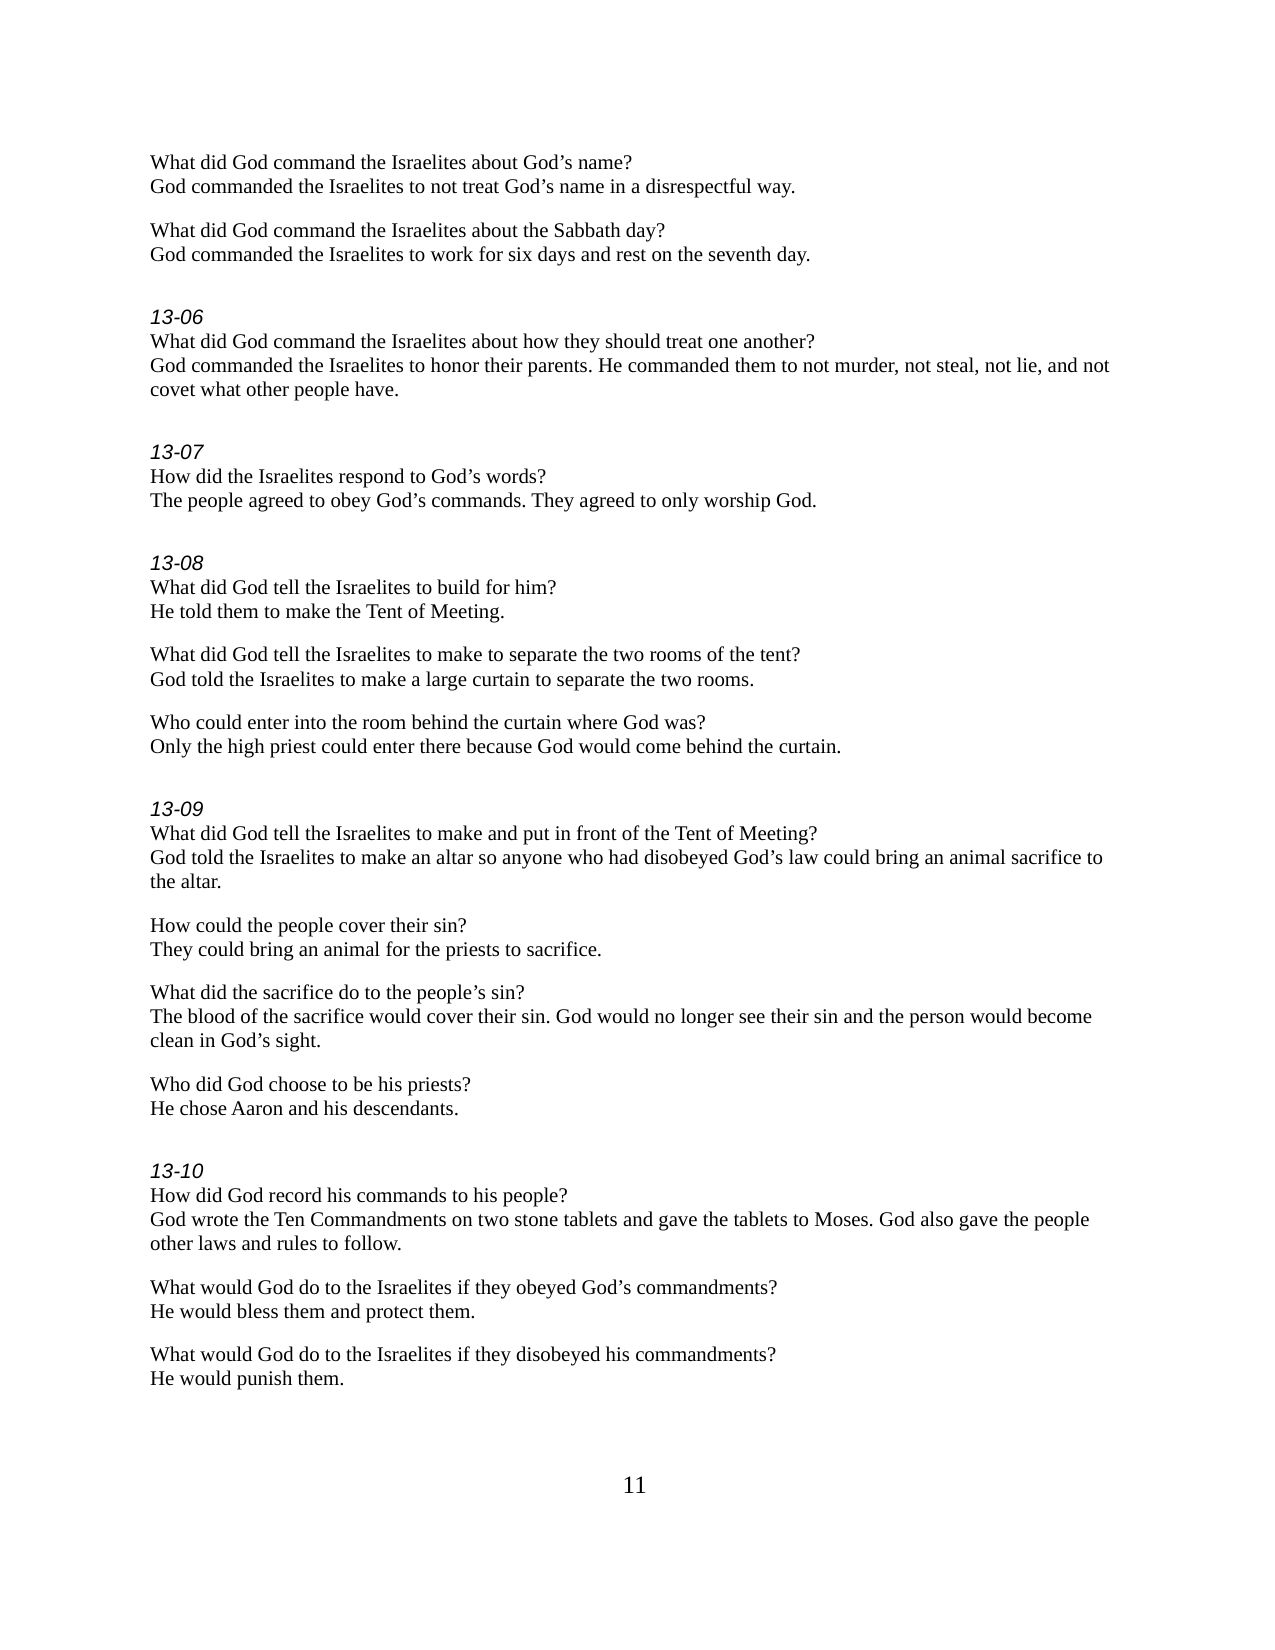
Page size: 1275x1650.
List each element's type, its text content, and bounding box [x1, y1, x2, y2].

text How could the people cover their sin? They could bring an animal for the priests to sacrifice. [150, 913, 1125, 961]
text What did God tell the Israelites to make and put in front of the Tent of Meeting? God told the Israelites to make an altar so anyone who had disobeyed God’s law could bring an animal sacrifice to the altar. [150, 821, 1125, 893]
subtitle 13-09 [150, 797, 1125, 821]
text What did the sacrifice do to the people’s sin? The blood of the sacrifice would cover their sin. God would no longer see their sin and the person would become clean in God’s sight. [150, 980, 1125, 1052]
text Who could enter into the room behind the curtain where God was? Only the high priest could enter there because God would come behind the curtain. [150, 710, 1125, 758]
text What did God tell the Israelites to build for him? He told them to make the Tent of Meeting. [150, 575, 1125, 623]
text How did God record his commands to his people? God wrote the Ten Commandments on two stone tablets and gave the tablets to Moses. God also gave the people other laws and rules to follow. [150, 1183, 1125, 1255]
text How did the Israelites respond to God’s words? The people agreed to obey God’s commands. They agreed to only worship God. [150, 464, 1125, 512]
text What would God do to the Israelites if they obeyed God’s commandments? He would bless them and protect them. [150, 1275, 1125, 1323]
text What did God command the Israelites about the Sabbath day? God commanded the Israelites to work for six days and rest on the seventh day. [150, 218, 1125, 266]
text What did God command the Israelites about how they should treat one another? God commanded the Israelites to honor their parents. He commanded them to not murder, not steal, not lie, and not covet what other people have. [150, 329, 1125, 401]
subtitle 13-08 [150, 551, 1125, 575]
subtitle 13-10 [150, 1159, 1125, 1183]
subtitle 13-06 [150, 305, 1125, 329]
text What did God command the Israelites about God’s name? God commanded the Israelites to not treat God’s name in a disrespectful way. [150, 150, 1125, 198]
text What would God do to the Israelites if they disobeyed his commandments? He would punish them. [150, 1342, 1125, 1390]
text What did God tell the Israelites to make to separate the two rooms of the tent? God told the Israelites to make a large curtain to separate the two rooms. [150, 642, 1125, 691]
subtitle 13-07 [150, 440, 1125, 464]
text Who did God choose to be his priests? He chose Aaron and his descendants. [150, 1072, 1125, 1120]
